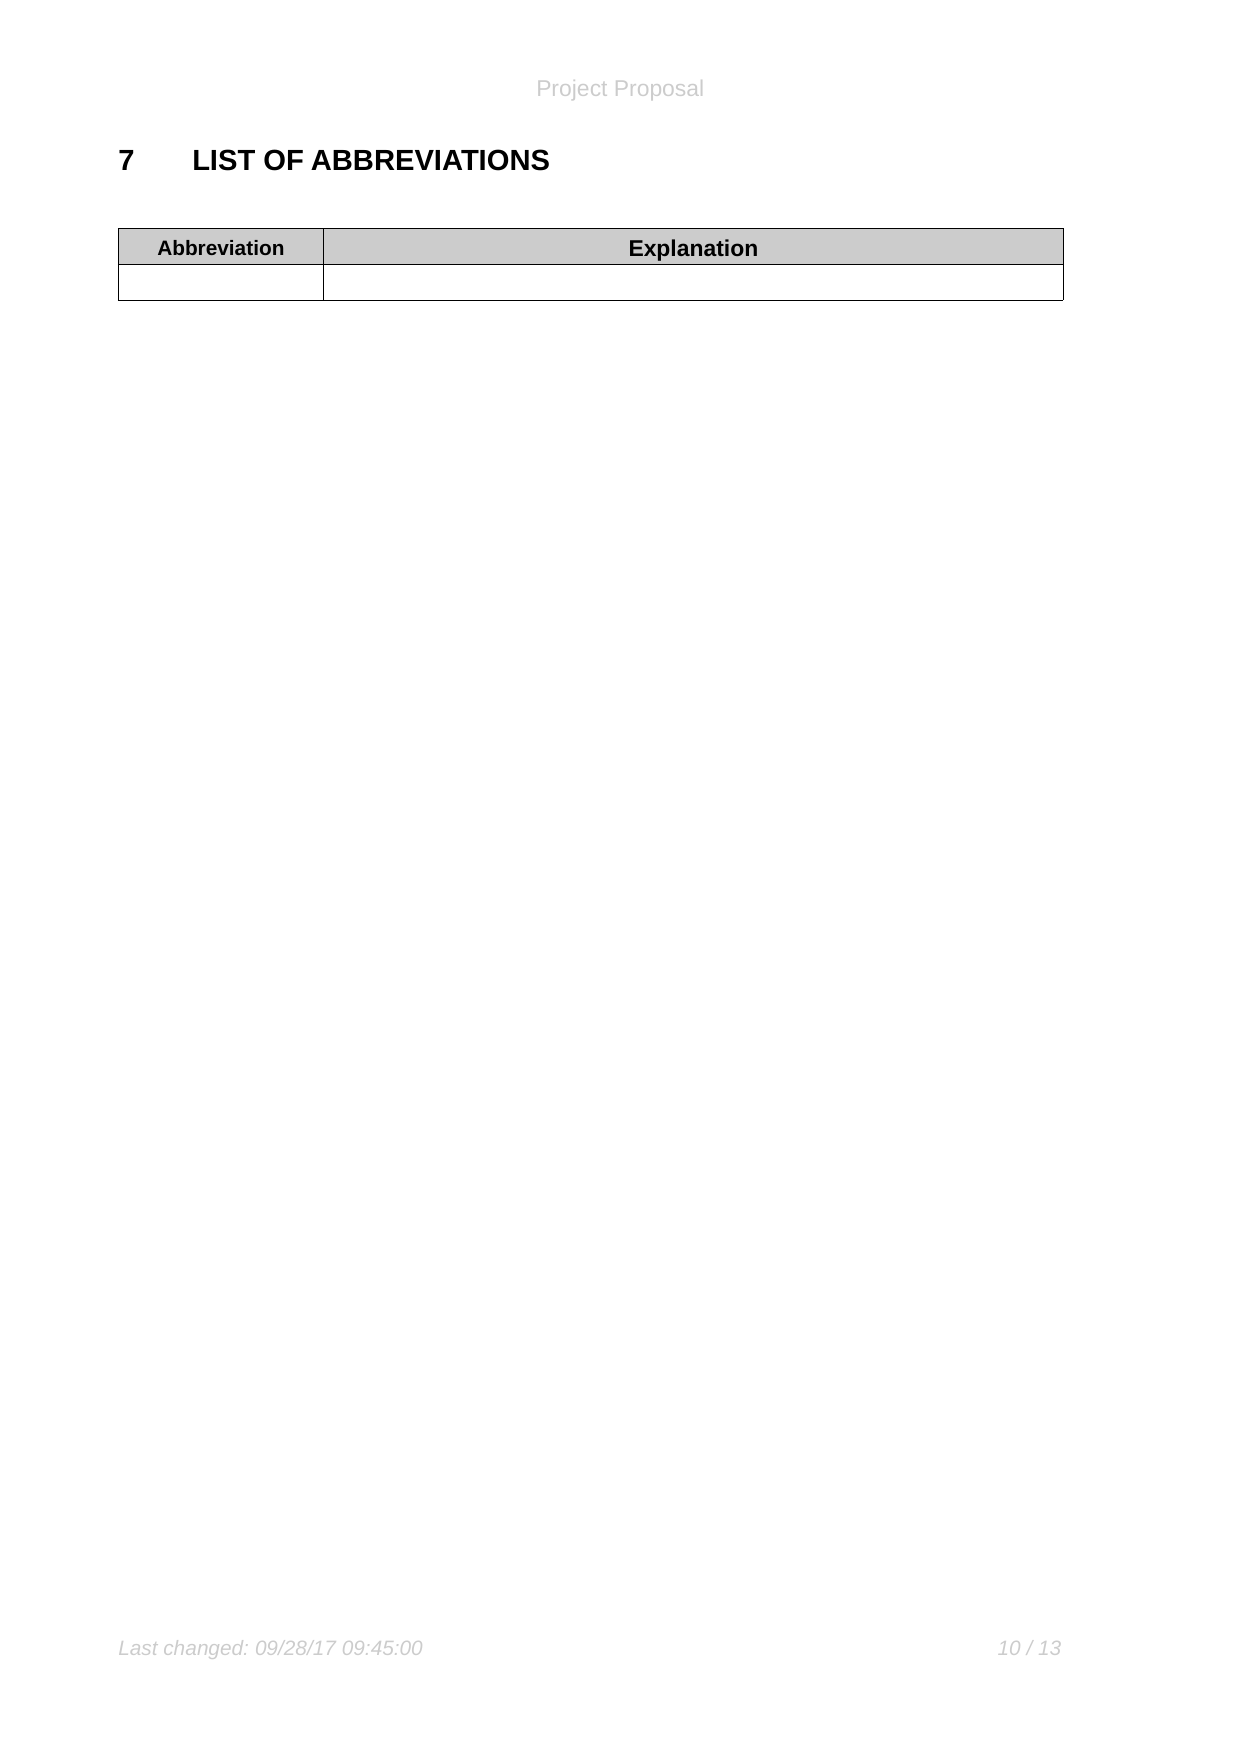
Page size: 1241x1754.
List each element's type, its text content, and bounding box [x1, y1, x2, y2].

table_cell [119, 265, 323, 299]
table_header Explanation [324, 229, 1063, 264]
table_cell [324, 265, 1063, 299]
subtitle List of Abbreviations [118, 143, 1122, 177]
table_header Abbreviation [119, 229, 323, 264]
